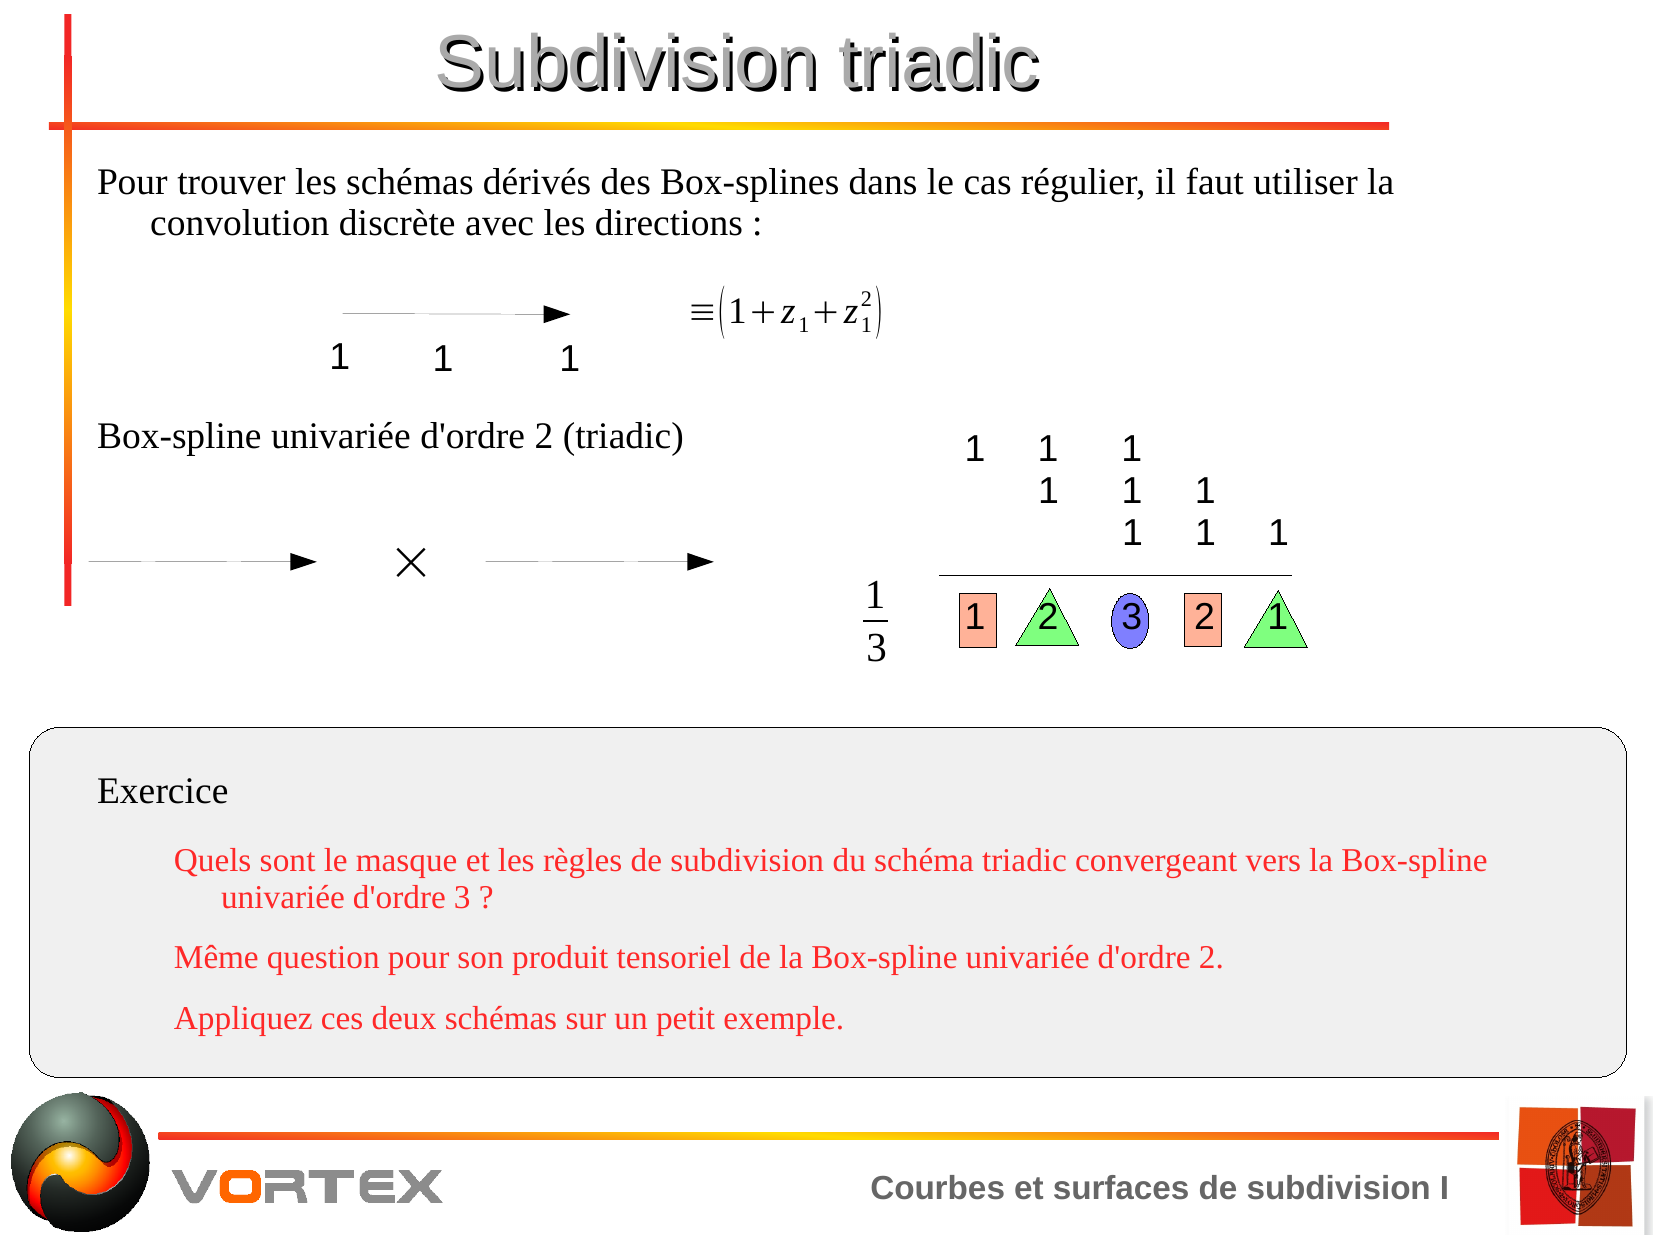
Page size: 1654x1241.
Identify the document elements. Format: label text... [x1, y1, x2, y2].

text_box 1 1 1 1 1 1 1 1 1 1 2 3 2 1 [949, 419, 1351, 668]
text_box 1 [417, 330, 470, 394]
chart [363, 532, 438, 589]
picture [1505, 1096, 1653, 1235]
title Subdivision triadic [82, 4, 1392, 120]
text_box [29, 727, 79, 1078]
text_box 1 [314, 327, 371, 391]
list Pour trouver les schémas dérivés des Box-splines dans le cas régulier, il faut utiliser la convolution discrète avec les directions : Box-spline univariée d'ordre 2 (triadic) Exercice Quels sont le masque et les règles de subdivision du schéma triadic convergeant vers la Box-spline univariée d'ordre 3 ? Même question pour son produit tensoriel de la Box-spline univariée d'ordre 2. Appliquez ces deux schémas sur un petit exemple. [79, 160, 1569, 1103]
text_box [1569, 727, 1627, 1078]
text_box 1 [544, 330, 620, 394]
chart [665, 282, 889, 339]
chart [854, 571, 897, 670]
picture [11, 1092, 443, 1232]
